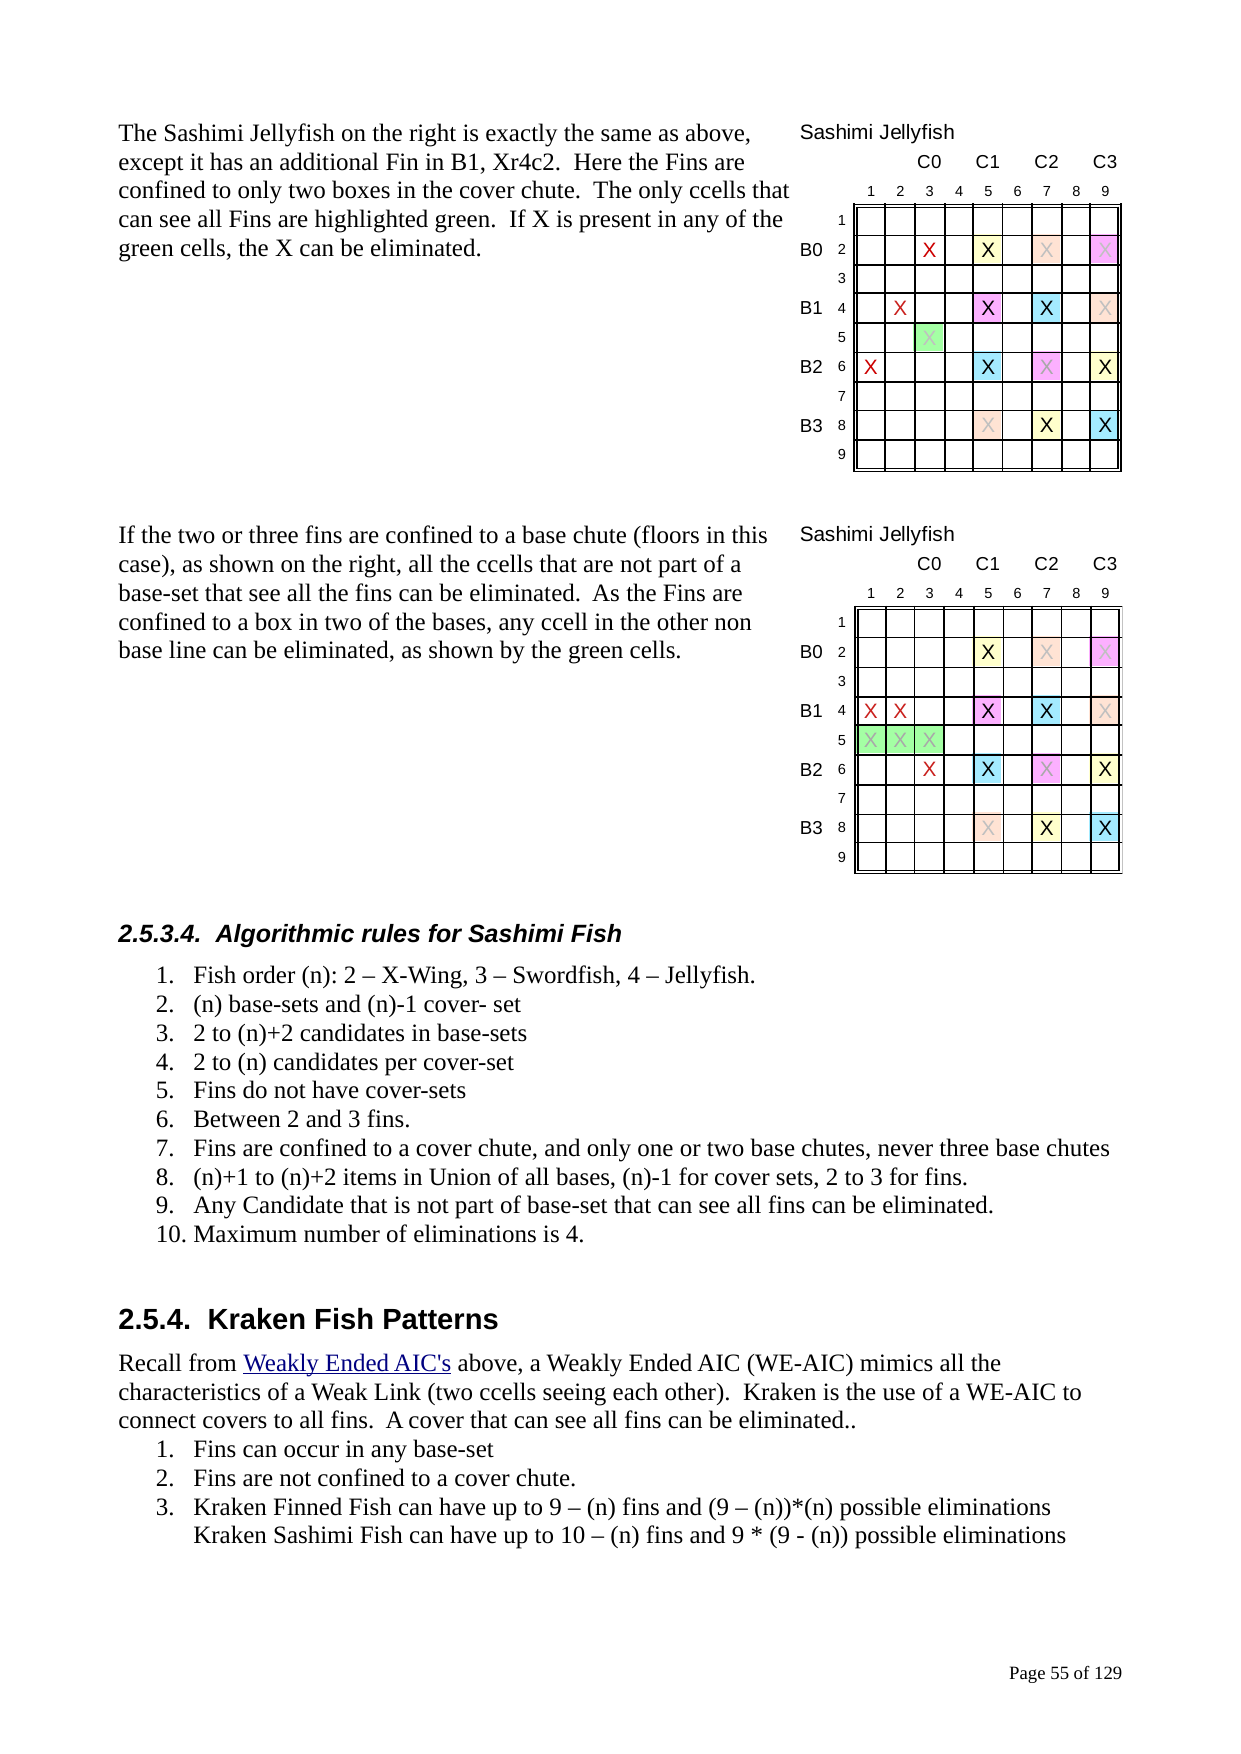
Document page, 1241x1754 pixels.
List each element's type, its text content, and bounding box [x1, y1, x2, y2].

list (n) base-sets and (n)-1 cover- set [156, 989, 1122, 1018]
list Maximum number of eliminations is 4. [156, 1219, 1122, 1248]
list Any Candidate that is not part of base-set that can see all fins can be eliminated. [156, 1191, 1122, 1219]
list Fins do not have cover-sets [156, 1076, 1122, 1104]
list Fins are not confined to a cover chute. [156, 1463, 1122, 1492]
text The Sashimi Jellyfish on the right is exactly the same as above, except it has an additional Fin in B1, Xr4c2. Here the Fins are confined to only two boxes in the cover chute. The only ccells that can see all Fins are highlighted green. If X is present in any of the green cells, the X can be eliminated. [118, 118, 1122, 262]
list Kraken Finned Fish can have up to 9 – (n) fins and (9 – (n))*(n) possible eliminations Kraken Sashimi Fish can have up to 10 – (n) fins and 9 * (9 - (n)) possible eliminations [156, 1492, 1122, 1549]
list Fins can occur in any base-set [156, 1434, 1122, 1463]
list 2 to (n)+2 candidates in base-sets [156, 1018, 1122, 1047]
list Between 2 and 3 fins. [156, 1104, 1122, 1133]
text If the two or three fins are confined to a base chute (floors in this case), as shown on the right, all the ccells that are not part of a base-set that see all the fins can be eliminated. As the Fins are confined to a box in two of the bases, any ccell in the other non base line can be eliminated, as shown by the green cells. [118, 521, 1122, 664]
list 2 to (n) candidates per cover-set [156, 1047, 1122, 1076]
subtitle Kraken Fish Patterns [118, 1302, 1122, 1335]
list (n)+1 to (n)+2 items in Union of all bases, (n)-1 for cover sets, 2 to 3 for fins. [156, 1162, 1122, 1191]
text Recall from Weakly Ended AIC's above, a Weakly Ended AIC (WE-AIC) mimics all the characteristics of a Weak Link (two ccells seeing each other). Kraken is the use of a WE-AIC to connect covers to all fins. A cover that can see all fins can be eliminated.. [118, 1348, 1122, 1434]
list Fish order (n): 2 – X-Wing, 3 – Swordfish, 4 – Jellyfish. [156, 961, 1122, 989]
subtitle Algorithmic rules for Sashimi Fish [118, 919, 1122, 948]
list Fins are confined to a cover chute, and only one or two base chutes, never three base chutes [156, 1133, 1122, 1162]
